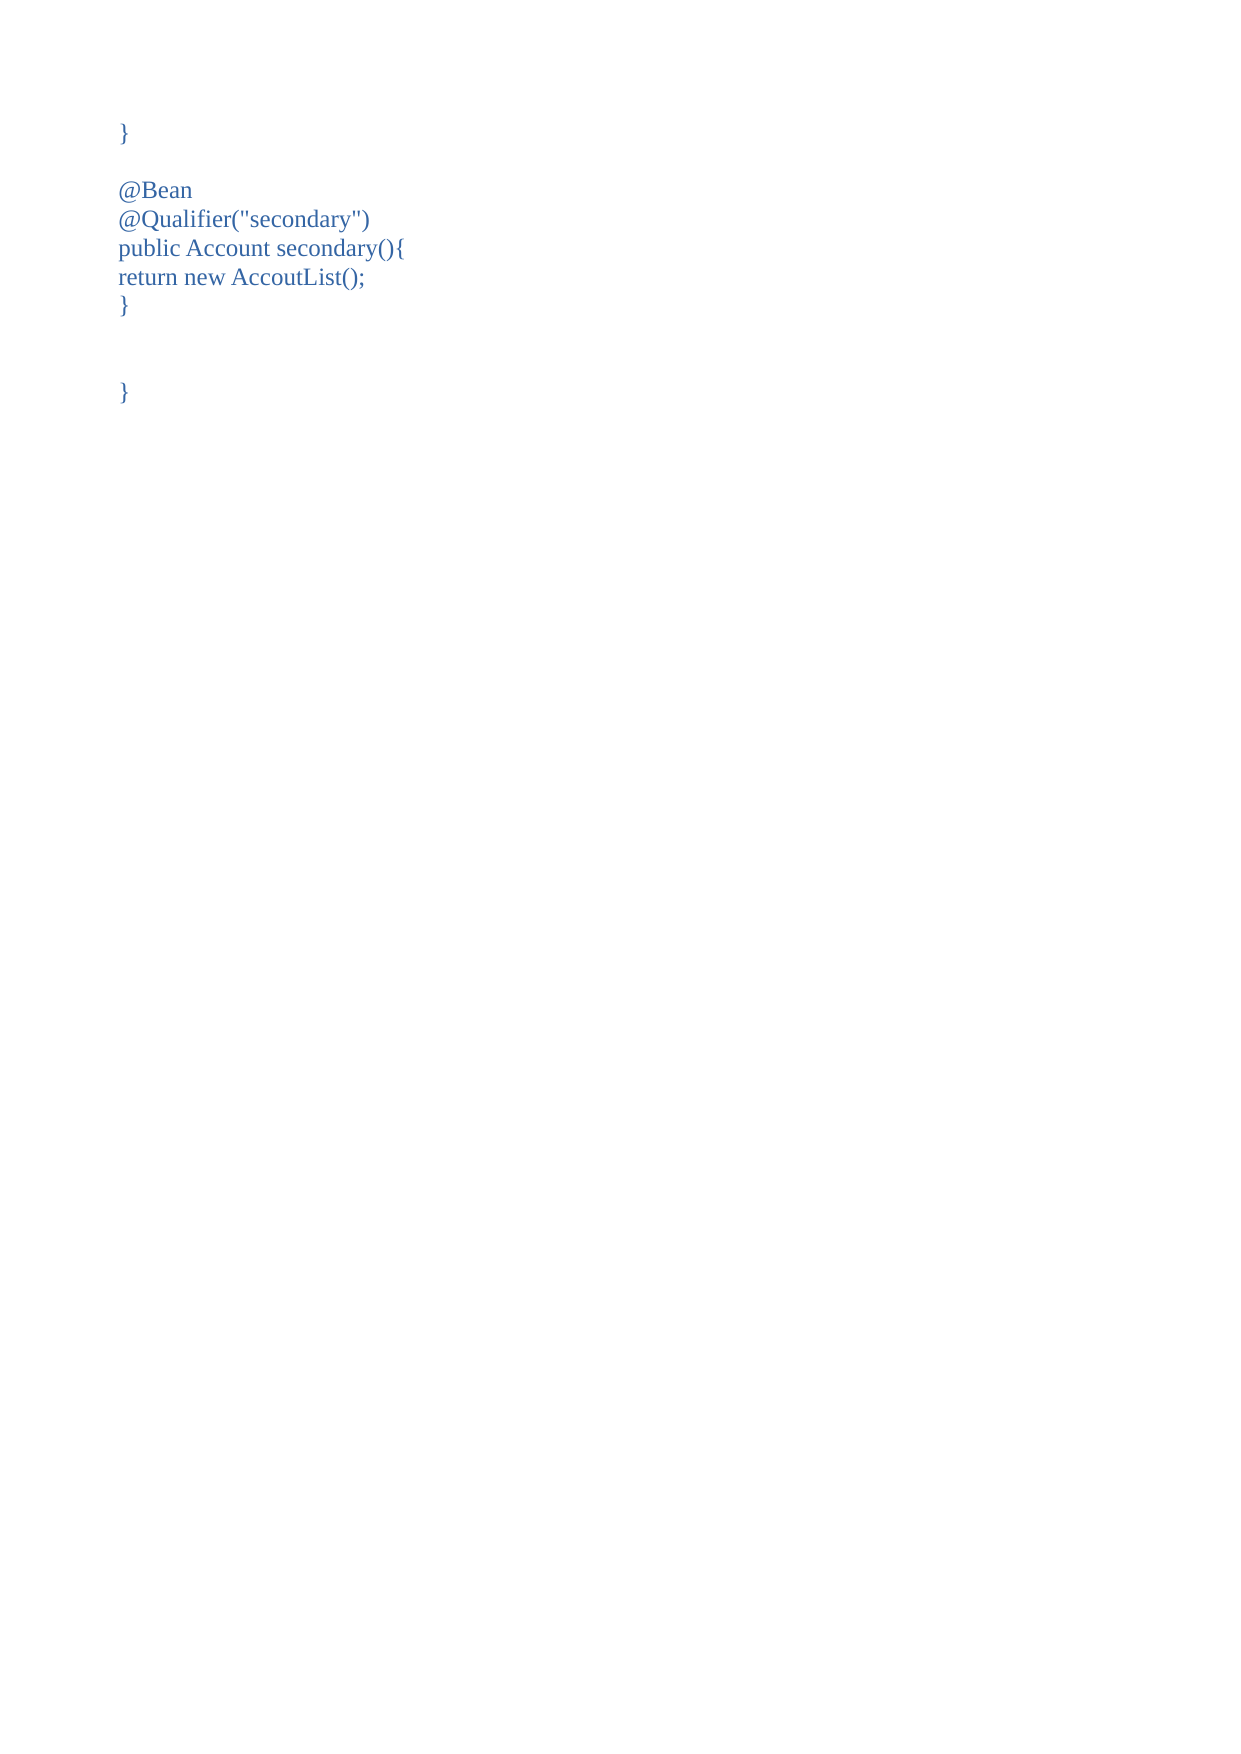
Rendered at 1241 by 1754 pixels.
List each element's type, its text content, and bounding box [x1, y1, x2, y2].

text } [118, 118, 1122, 147]
text @Qualifier("secondary") [118, 204, 1122, 233]
text } [118, 291, 1122, 319]
text @Bean [118, 176, 1122, 204]
text public Account secondary(){ [118, 233, 1122, 262]
text return new AccoutList(); [118, 262, 1122, 291]
text } [118, 377, 1122, 406]
